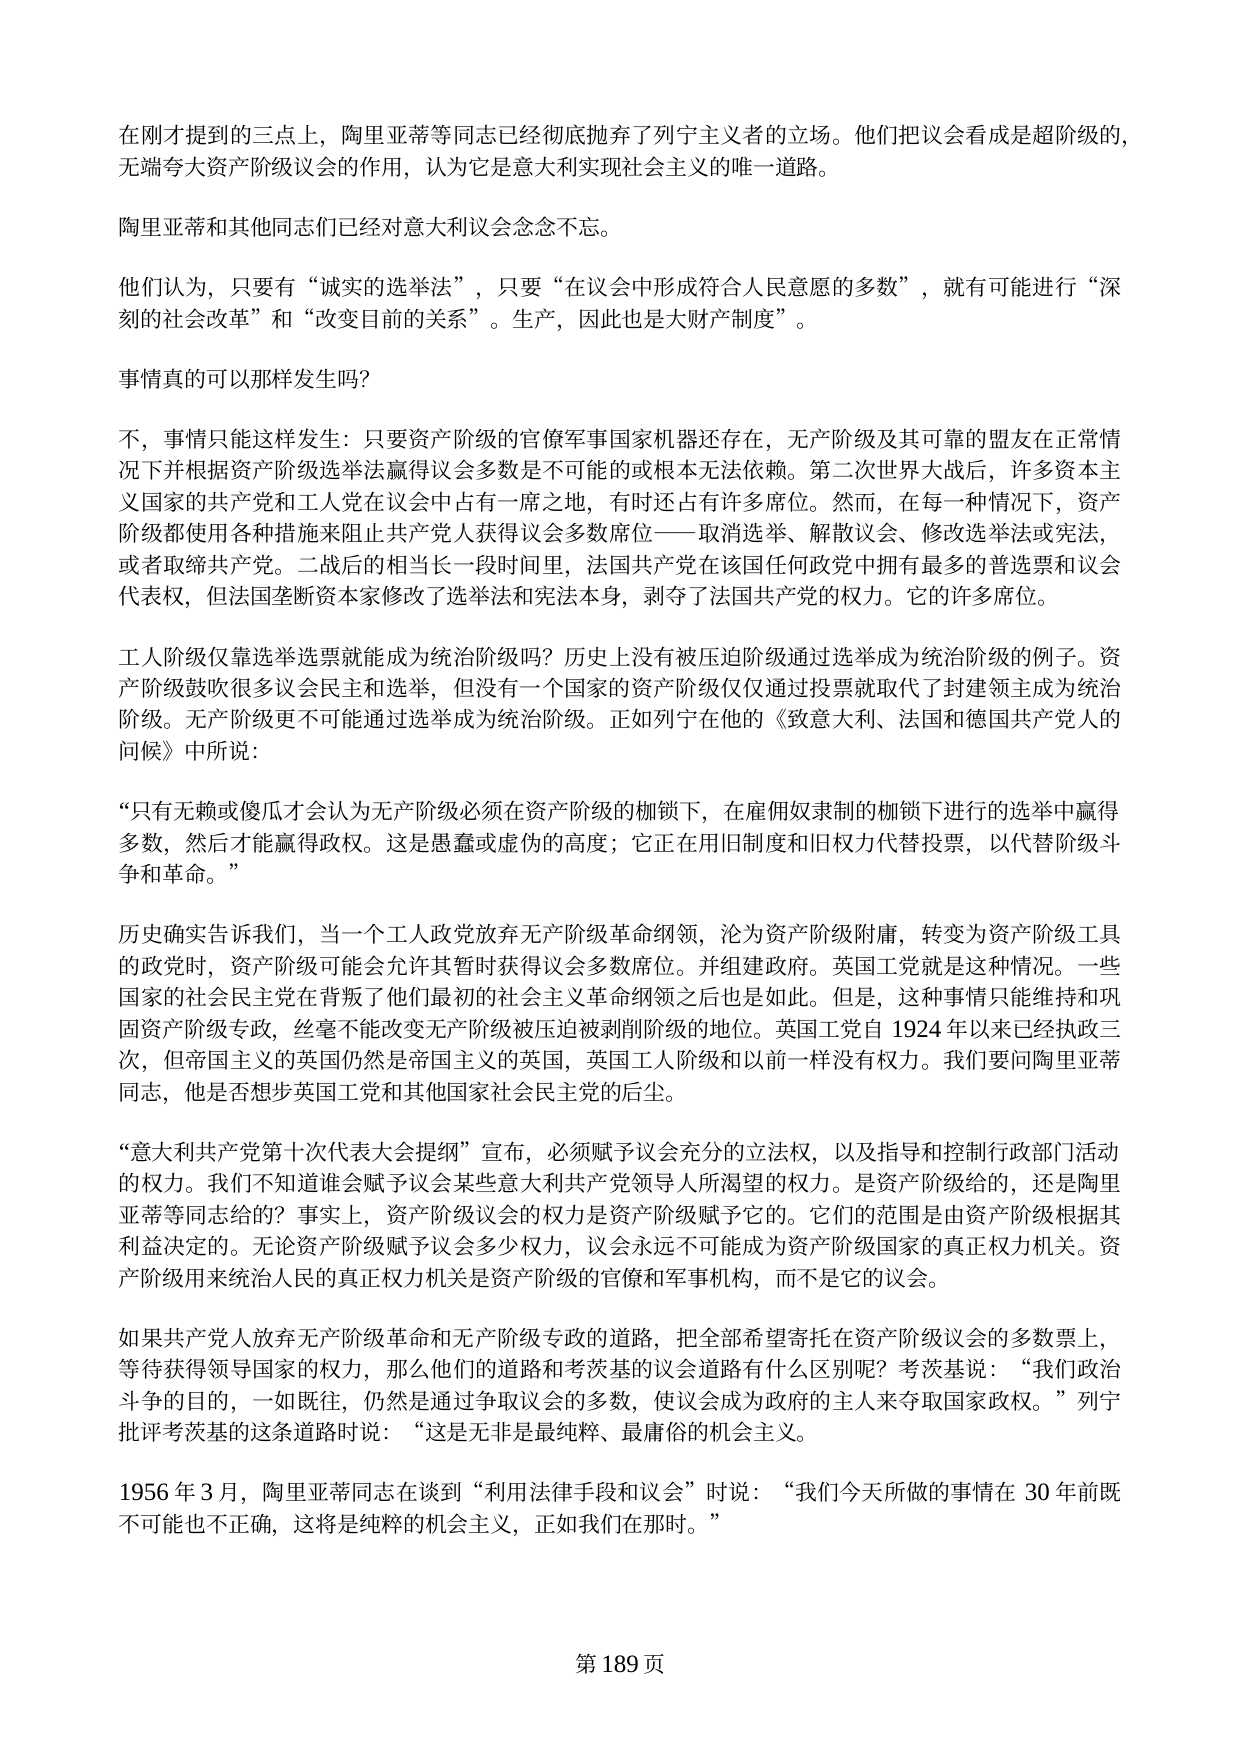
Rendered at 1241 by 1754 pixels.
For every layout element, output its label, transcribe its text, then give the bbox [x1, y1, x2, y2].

text 陶里亚蒂和其他同志们已经对意大利议会念念不忘。 [118, 210, 1122, 242]
text 1956年3月，陶里亚蒂同志在谈到“利用法律手段和议会”时说：“我们今天所做的事情在30年前既不可能也不正确，这将是纯粹的机会主义，正如我们在那时。” [118, 1476, 1122, 1538]
text 工人阶级仅靠选举选票就能成为统治阶级吗？历史上没有被压迫阶级通过选举成为统治阶级的例子。资产阶级鼓吹很多议会民主和选举，但没有一个国家的资产阶级仅仅通过投票就取代了封建领主成为统治阶级。无产阶级更不可能通过选举成为统治阶级。正如列宁在他的《致意大利、法国和德国共产党人的问候》中所说： [118, 640, 1122, 766]
text 如果共产党人放弃无产阶级革命和无产阶级专政的道路，把全部希望寄托在资产阶级议会的多数票上，等待获得领导国家的权力，那么他们的道路和考茨基的议会道路有什么区别呢？考茨基说：“我们政治斗争的目的，一如既往，仍然是通过争取议会的多数，使议会成为政府的主人来夺取国家政权。”列宁批评考茨基的这条道路时说：“这是无非是最纯粹、最庸俗的机会主义。 [118, 1321, 1122, 1447]
text 不，事情只能这样发生：只要资产阶级的官僚军事国家机器还存在，无产阶级及其可靠的盟友在正常情况下并根据资产阶级选举法赢得议会多数是不可能的或根本无法依赖。第二次世界大战后，许多资本主义国家的共产党和工人党在议会中占有一席之地，有时还占有许多席位。然而，在每一种情况下，资产阶级都使用各种措施来阻止共产党人获得议会多数席位——取消选举、解散议会、修改选举法或宪法，或者取缔共产党。二战后的相当长一段时间里，法国共产党在该国任何政党中拥有最多的普选票和议会代表权，但法国垄断资本家修改了选举法和宪法本身，剥夺了法国共产党的权力。它的许多席位。 [118, 422, 1122, 611]
text 他们认为，只要有“诚实的选举法”，只要“在议会中形成符合人民意愿的多数”，就有可能进行“深刻的社会改革”和“改变目前的关系”。生产，因此也是大财产制度”。 [118, 270, 1122, 333]
text 事情真的可以那样发生吗？ [118, 362, 1122, 393]
text “只有无赖或傻瓜才会认为无产阶级必须在资产阶级的枷锁下，在雇佣奴隶制的枷锁下进行的选举中赢得多数，然后才能赢得政权。这是愚蠢或虚伪的高度；它正在用旧制度和旧权力代替投票，以代替阶级斗争和革命。” [118, 794, 1122, 889]
text 在刚才提到的三点上，陶里亚蒂等同志已经彻底抛弃了列宁主义者的立场。他们把议会看成是超阶级的，无端夸大资产阶级议会的作用，认为它是意大利实现社会主义的唯一道路。 [118, 118, 1122, 181]
text “意大利共产党第十次代表大会提纲”宣布，必须赋予议会充分的立法权，以及指导和控制行政部门活动的权力。我们不知道谁会赋予议会某些意大利共产党领导人所渴望的权力。是资产阶级给的，还是陶里亚蒂等同志给的？事实上，资产阶级议会的权力是资产阶级赋予它的。它们的范围是由资产阶级根据其利益决定的。无论资产阶级赋予议会多少权力，议会永远不可能成为资产阶级国家的真正权力机关。资产阶级用来统治人民的真正权力机关是资产阶级的官僚和军事机构，而不是它的议会。 [118, 1135, 1122, 1292]
text 历史确实告诉我们，当一个工人政党放弃无产阶级革命纲领，沦为资产阶级附庸，转变为资产阶级工具的政党时，资产阶级可能会允许其暂时获得议会多数席位。并组建政府。英国工党就是这种情况。一些国家的社会民主党在背叛了他们最初的社会主义革命纲领之后也是如此。但是，这种事情只能维持和巩固资产阶级专政，丝毫不能改变无产阶级被压迫被剥削阶级的地位。英国工党自1924年以来已经执政三次，但帝国主义的英国仍然是帝国主义的英国，英国工人阶级和以前一样没有权力。我们要问陶里亚蒂同志，他是否想步英国工党和其他国家社会民主党的后尘。 [118, 917, 1122, 1106]
